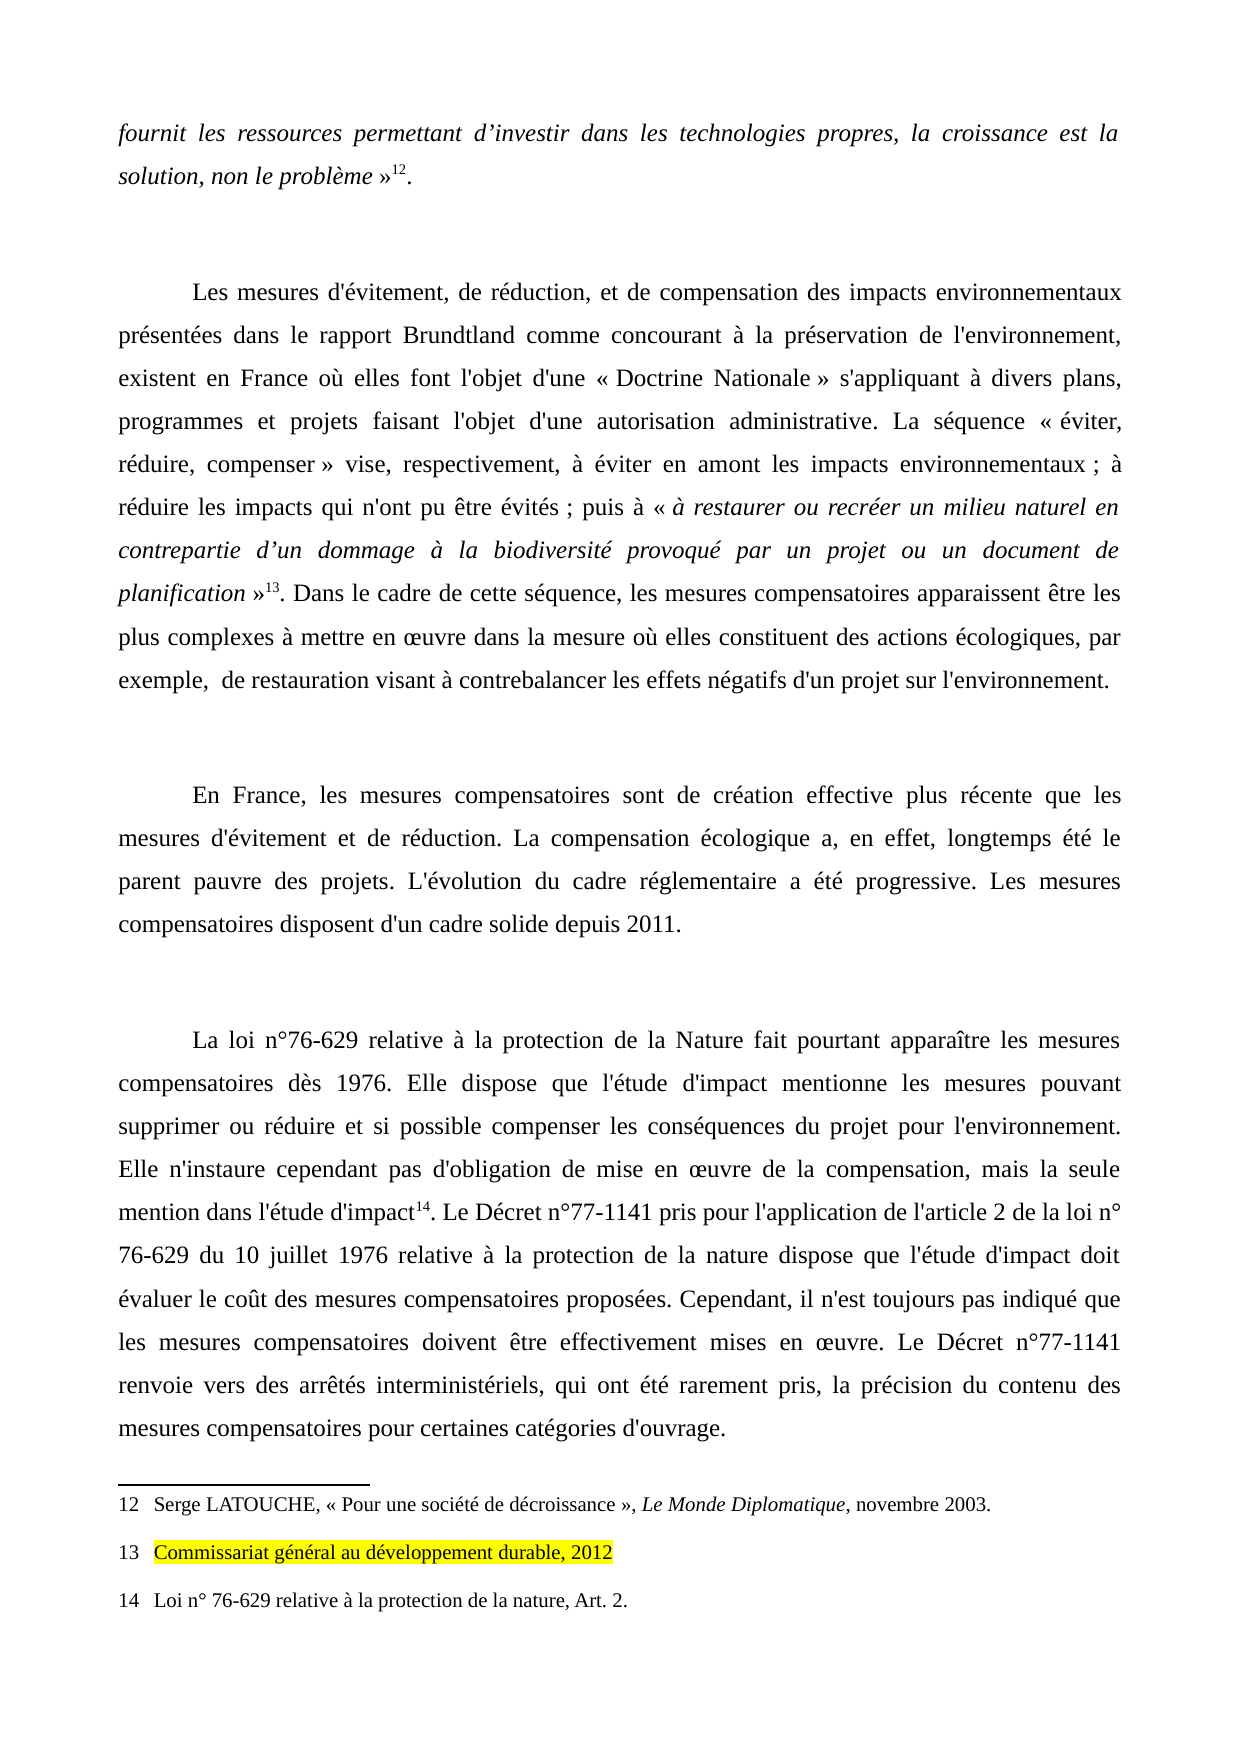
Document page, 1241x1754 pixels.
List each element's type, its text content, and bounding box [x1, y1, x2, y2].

text La loi n°76-629 relative à la protection de la Nature fait pourtant apparaître les mesures compensatoires dès 1976. Elle dispose que l'étude d'impact mentionne les mesures pouvant supprimer ou réduire et si possible compenser les conséquences du projet pour l'environnement. Elle n'instaure cependant pas d'obligation de mise en œuvre de la compensation, mais la seule mention dans l'étude d'impact. Le Décret n°77-1141 pris pour l'application de l'article 2 de la loi n° 76-629 du 10 juillet 1976 relative à la protection de la nature dispose que l'étude d'impact doit évaluer le coût des mesures compensatoires proposées. Cependant, il n'est toujours pas indiqué que les mesures compensatoires doivent être effectivement mises en œuvre. Le Décret n°77-1141 renvoie vers des arrêtés interministériels, qui ont été rarement pris, la précision du contenu des mesures compensatoires pour certaines catégories d'ouvrage. [118, 1025, 1122, 1442]
text Loi n° 76-629 relative à la protection de la nature, Art. 2. [118, 1588, 1122, 1612]
text En France, les mesures compensatoires sont de création effective plus récente que les mesures d'évitement et de réduction. La compensation écologique a, en effet, longtemps été le parent pauvre des projets. L'évolution du cadre réglementaire a été progressive. Les mesures compensatoires disposent d'un cadre solide depuis 2011. [118, 780, 1122, 938]
text fournit les ressources permettant d’investir dans les technologies propres, la croissance est la solution, non le problème ». [118, 118, 1122, 190]
text Commissariat général au développement durable, 2012 [118, 1539, 1122, 1564]
text Serge LATOUCHE, « Pour une société de décroissance », Le Monde Diplomatique, novembre 2003. [118, 1491, 1122, 1516]
text Les mesures d'évitement, de réduction, et de compensation des impacts environnementaux présentées dans le rapport Brundtland comme concourant à la préservation de l'environnement, existent en France où elles font l'objet d'une « Doctrine Nationale » s'appliquant à divers plans, programmes et projets faisant l'objet d'une autorisation administrative. La séquence « éviter, réduire, compenser » vise, respectivement, à éviter en amont les impacts environnementaux ; à réduire les impacts qui n'ont pu être évités ; puis à « à restaurer ou recréer un milieu naturel en contrepartie d’un dommage à la biodiversité provoqué par un projet ou un document de planification ». Dans le cadre de cette séquence, les mesures compensatoires apparaissent être les plus complexes à mettre en œuvre dans la mesure où elles constituent des actions écologiques, par exemple, de restauration visant à contrebalancer les effets négatifs d'un projet sur l'environnement. [118, 277, 1122, 693]
